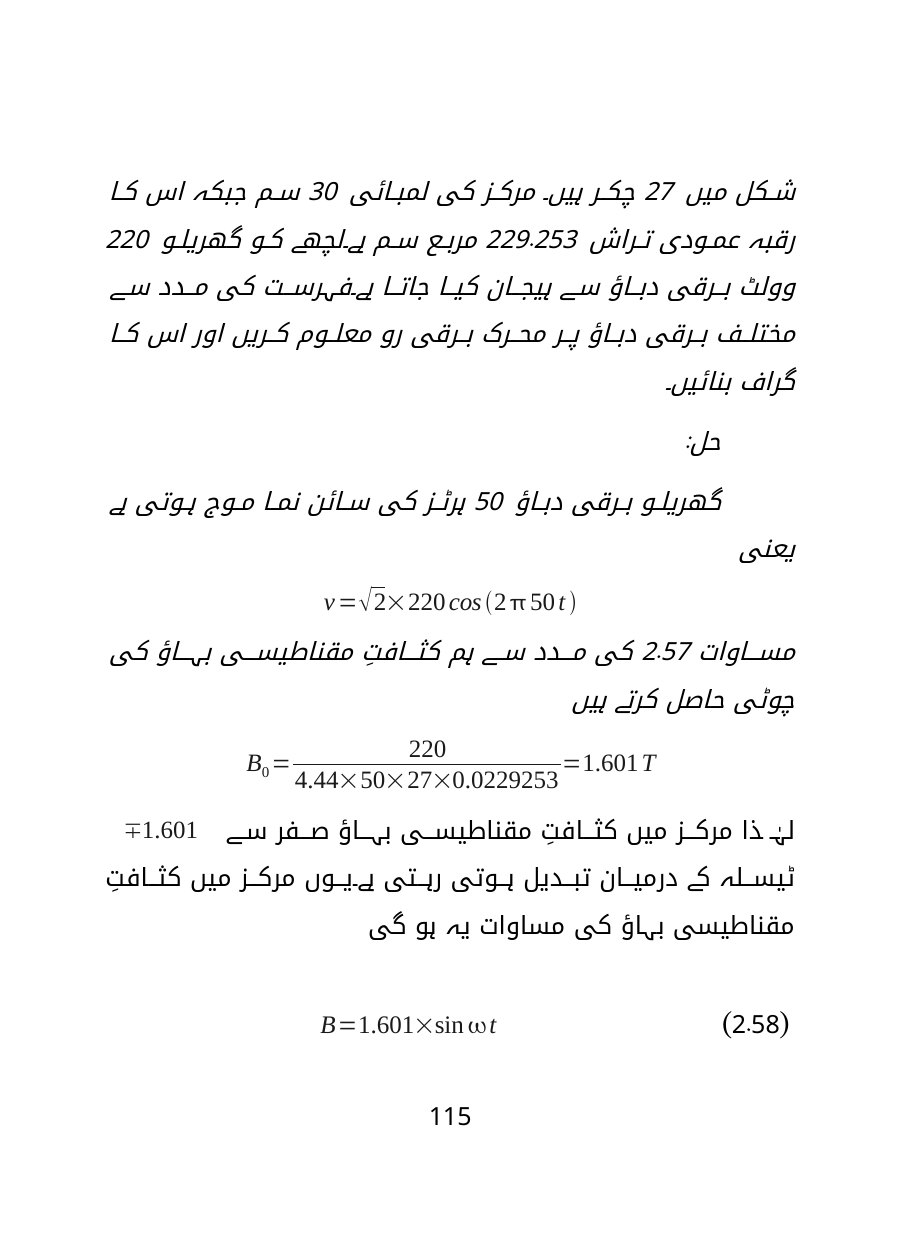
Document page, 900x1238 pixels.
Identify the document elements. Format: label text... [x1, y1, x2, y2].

text مساوات 2.57 کی مدد سے ہم کثافتِ مقناطیسی بہاؤ کی چوٹی حاصل کرتے ہیں [105, 628, 795, 723]
table_header (2.58) [702, 996, 795, 1067]
text لہٰذا مرکز میں کثافتِ مقناطیسی بہاؤ صفر سے ٹیسلہ کے درمیان تبدیل ہوتی رہتی ہے۔یوں مرکز میں کثافتِ مقناطیسی بہاؤ کی مساوات یہ ہو گی [105, 807, 795, 949]
text شکل میں 27 چکر ہیں۔ مرکز کی لمبائی 30 سم جبکہ اس کا رقبہ عمودی تراش 229.253 مربع سم ہے۔لچھے کو گھریلو 220 وولٹ برقی دباؤ سے ہیجان کیا جاتا ہے۔فہرست کی مدد سے مختلف برقی دباؤ پر محرک برقی رو معلوم کریں اور اس کا گراف بنائیں۔ [105, 168, 795, 406]
text حل: [105, 418, 795, 465]
text گھریلو برقی دباؤ 50 ہرٹز کی سائن نما موج ہوتی ہے یعنی [105, 478, 795, 573]
table_header [105, 996, 702, 1067]
